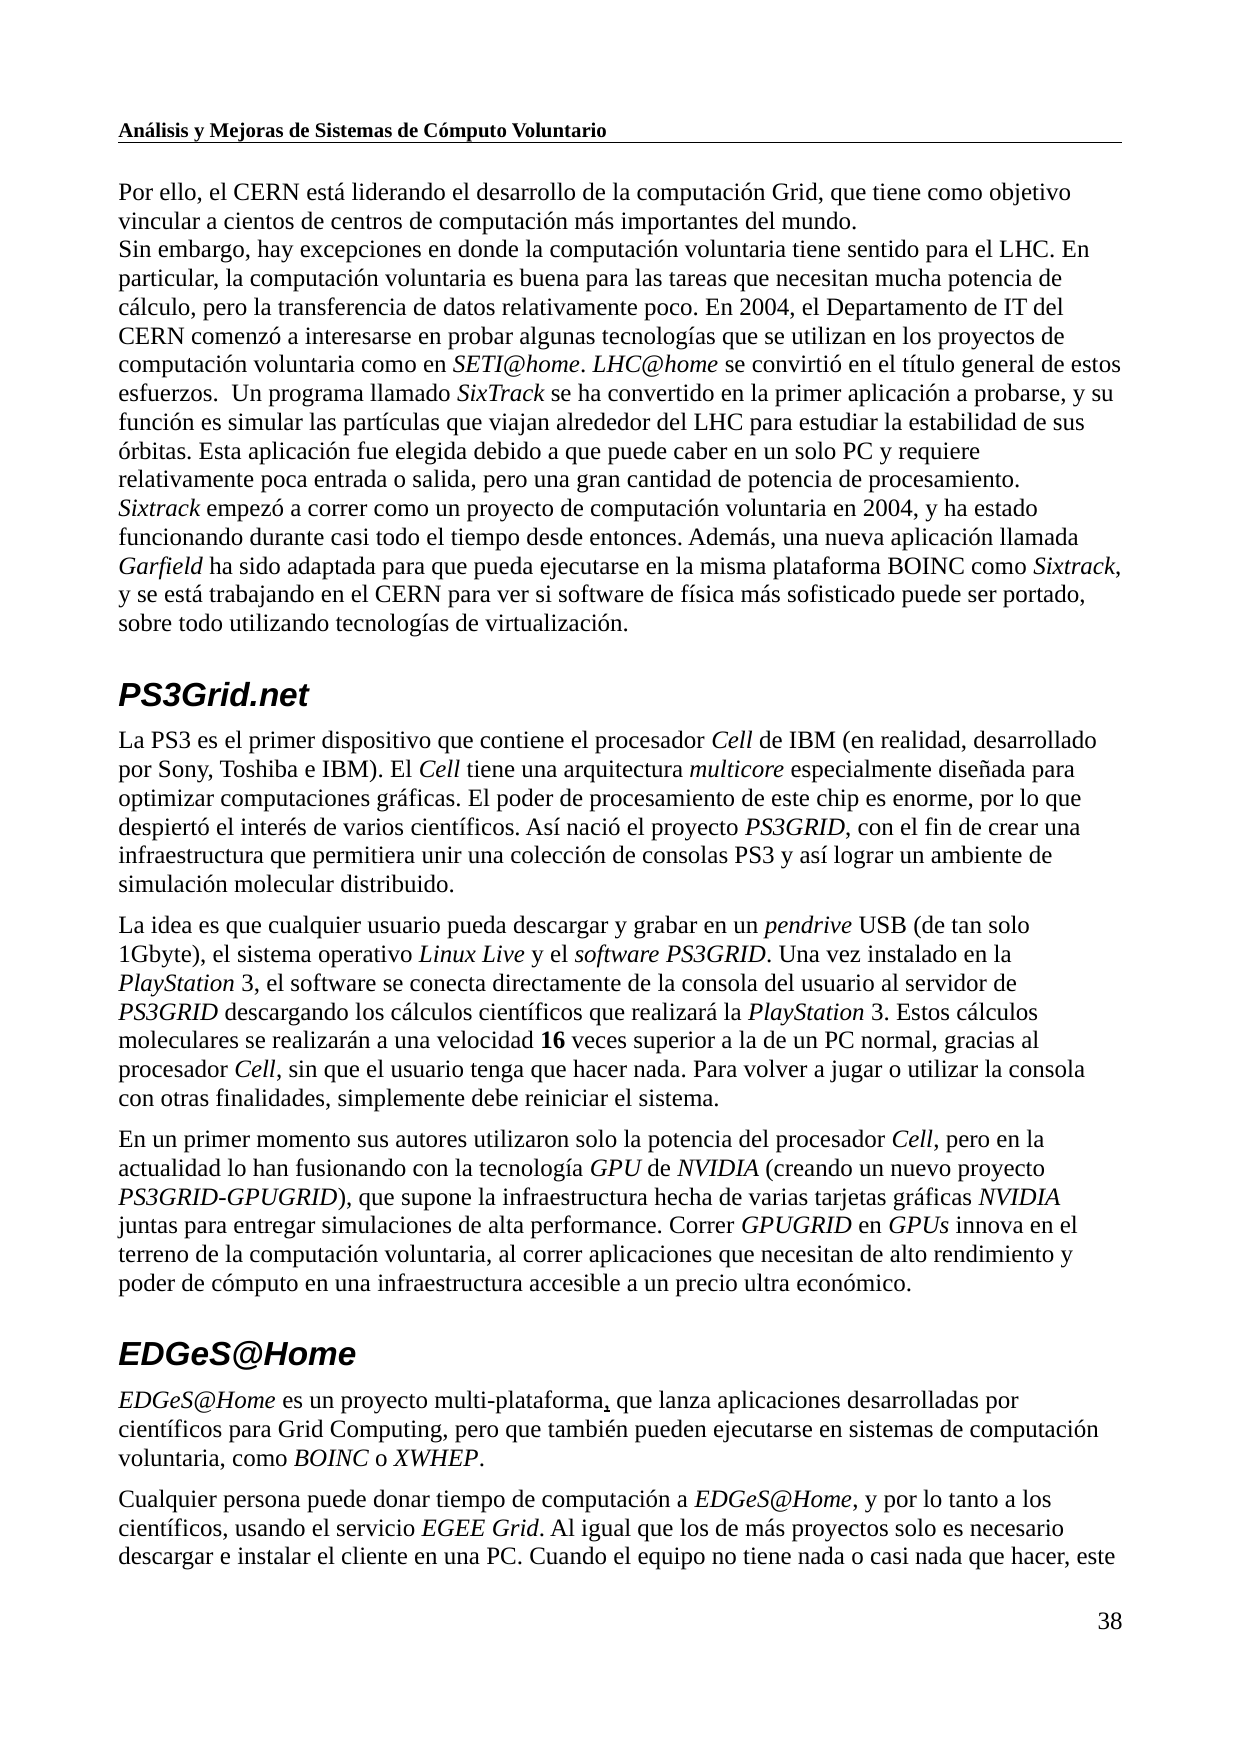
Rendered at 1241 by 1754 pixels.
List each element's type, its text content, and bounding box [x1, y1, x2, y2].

text En un primer momento sus autores utilizaron solo la potencia del procesador Cell, pero en la actualidad lo han fusionando con la tecnología GPU de NVIDIA (creando un nuevo proyecto PS3GRID-GPUGRID), que supone la infraestructura hecha de varias tarjetas gráficas NVIDIA juntas para entregar simulaciones de alta performance. Correr GPUGRID en GPUs innova en el terreno de la computación voluntaria, al correr aplicaciones que necesitan de alto rendimiento y poder de cómputo en una infraestructura accesible a un precio ultra económico. [118, 1124, 1122, 1297]
text La idea es que cualquier usuario pueda descargar y grabar en un pendrive USB (de tan solo 1Gbyte), el sistema operativo Linux Live y el software PS3GRID. Una vez instalado en la PlayStation 3, el software se conecta directamente de la consola del usuario al servidor de PS3GRID descargando los cálculos científicos que realizará la PlayStation 3. Estos cálculos moleculares se realizarán a una velocidad 16 veces superior a la de un PC normal, gracias al procesador Cell, sin que el usuario tenga que hacer nada. Para volver a jugar o utilizar la consola con otras finalidades, simplemente debe reiniciar el sistema. [118, 911, 1122, 1112]
subtitle PS3Grid.net [118, 674, 1122, 713]
text EDGeS@Home es un proyecto multi-plataforma, que lanza aplicaciones desarrolladas por científicos para Grid Computing, pero que también pueden ejecutarse en sistemas de computación voluntaria, como BOINC o XWHEP. [118, 1385, 1122, 1471]
subtitle EDGeS@Home [118, 1334, 1122, 1373]
text La PS3 es el primer dispositivo que contiene el procesador Cell de IBM (en realidad, desarrollado por Sony, Toshiba e IBM). El Cell tiene una arquitectura multicore especialmente diseñada para optimizar computaciones gráficas. El poder de procesamiento de este chip es enorme, por lo que despiertó el interés de varios científicos. Así nació el proyecto PS3GRID, con el fin de crear una infraestructura que permitiera unir una colección de consolas PS3 y así lograr un ambiente de simulación molecular distribuido. [118, 726, 1122, 898]
text Por ello, el CERN está liderando el desarrollo de la computación Grid, que tiene como objetivo vincular a cientos de centros de computación más importantes del mundo. Sin embargo, hay excepciones en donde la computación voluntaria tiene sentido para el LHC. En particular, la computación voluntaria es buena para las tareas que necesitan mucha potencia de cálculo, pero la transferencia de datos relativamente poco. En 2004, el Departamento de IT del CERN comenzó a interesarse en probar algunas tecnologías que se utilizan en los proyectos de computación voluntaria como en SETI@home. LHC@home se convirtió en el título general de estos esfuerzos. Un programa llamado SixTrack se ha convertido en la primer aplicación a probarse, y su función es simular las partículas que viajan alrededor del LHC para estudiar la estabilidad de sus órbitas. Esta aplicación fue elegida debido a que puede caber en un solo PC y requiere relativamente poca entrada o salida, pero una gran cantidad de potencia de procesamiento. Sixtrack empezó a correr como un proyecto de computación voluntaria en 2004, y ha estado funcionando durante casi todo el tiempo desde entonces. Además, una nueva aplicación llamada Garfield ha sido adaptada para que pueda ejecutarse en la misma plataforma BOINC como Sixtrack, y se está trabajando en el CERN para ver si software de física más sofisticado puede ser portado, sobre todo utilizando tecnologías de virtualización. [118, 177, 1122, 637]
text Cualquier persona puede donar tiempo de computación a EDGeS@Home, y por lo tanto a los científicos, usando el servicio EGEE Grid. Al igual que los de más proyectos solo es necesario descargar e instalar el cliente en una PC. Cuando el equipo no tiene nada o casi nada que hacer, este [118, 1484, 1122, 1570]
